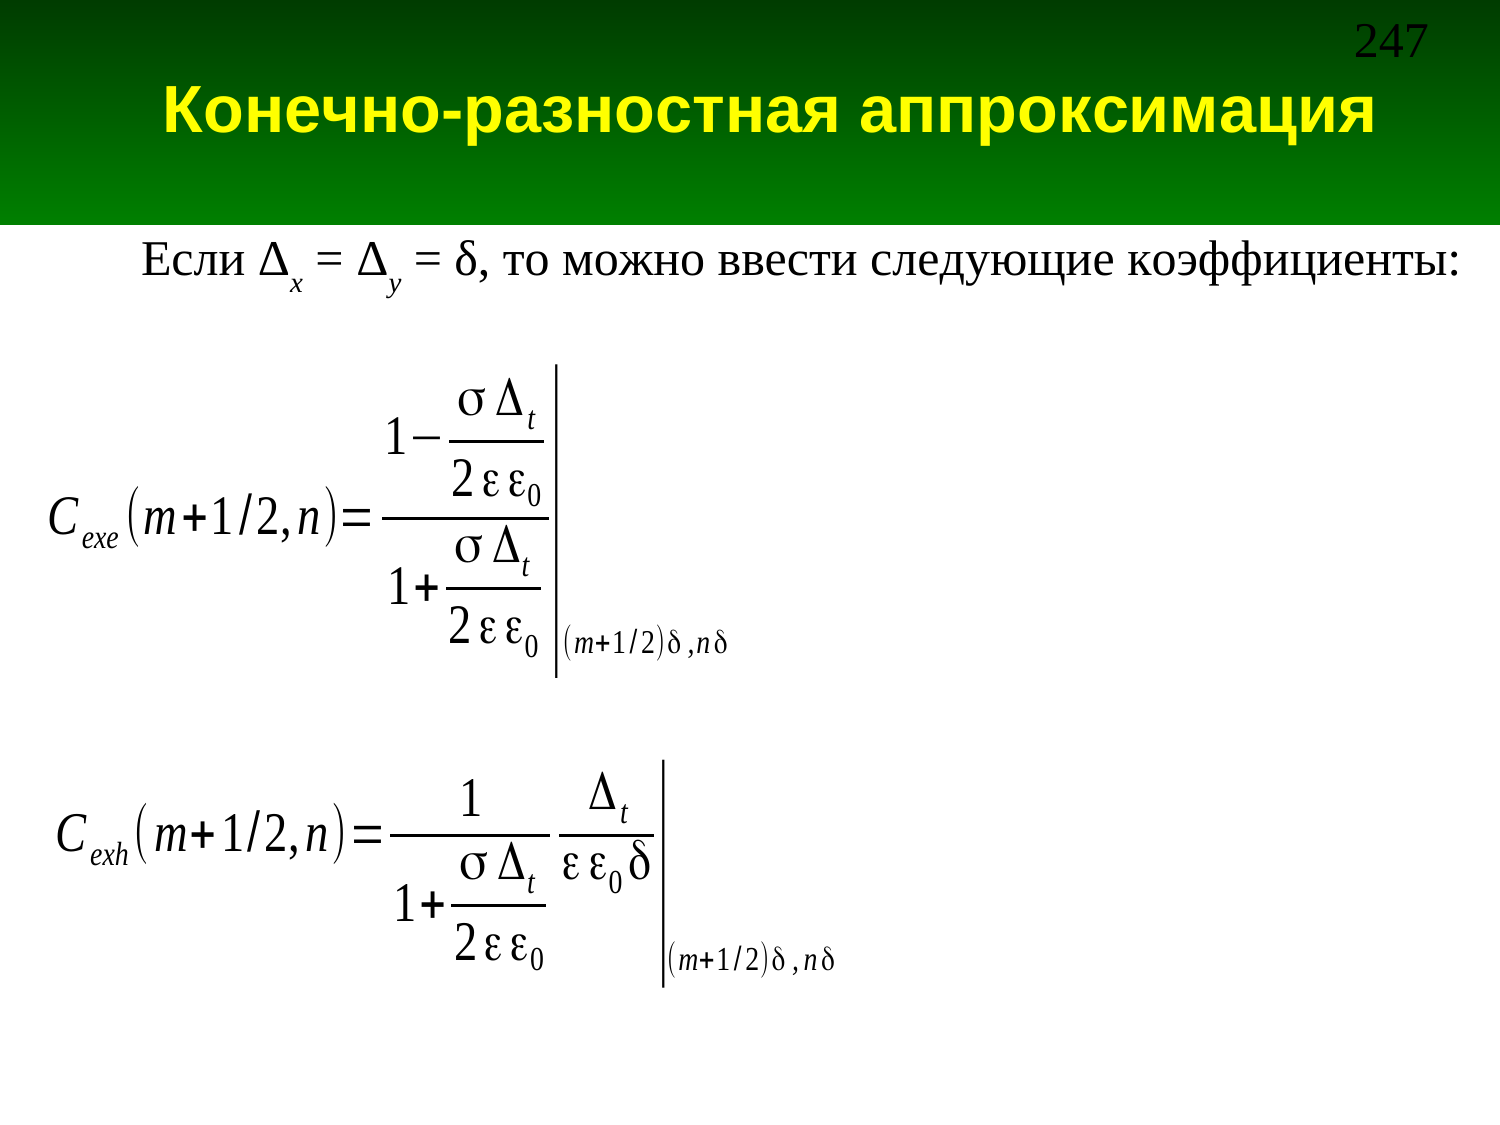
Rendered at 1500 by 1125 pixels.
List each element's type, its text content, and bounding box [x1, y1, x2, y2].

text_box Если Δx = Δy = δ, то можно ввести следующие коэффициенты: [126, 218, 1472, 306]
chart [35, 359, 741, 680]
title Конечно-разностная аппроксимация [100, 7, 1441, 204]
chart [43, 756, 846, 991]
